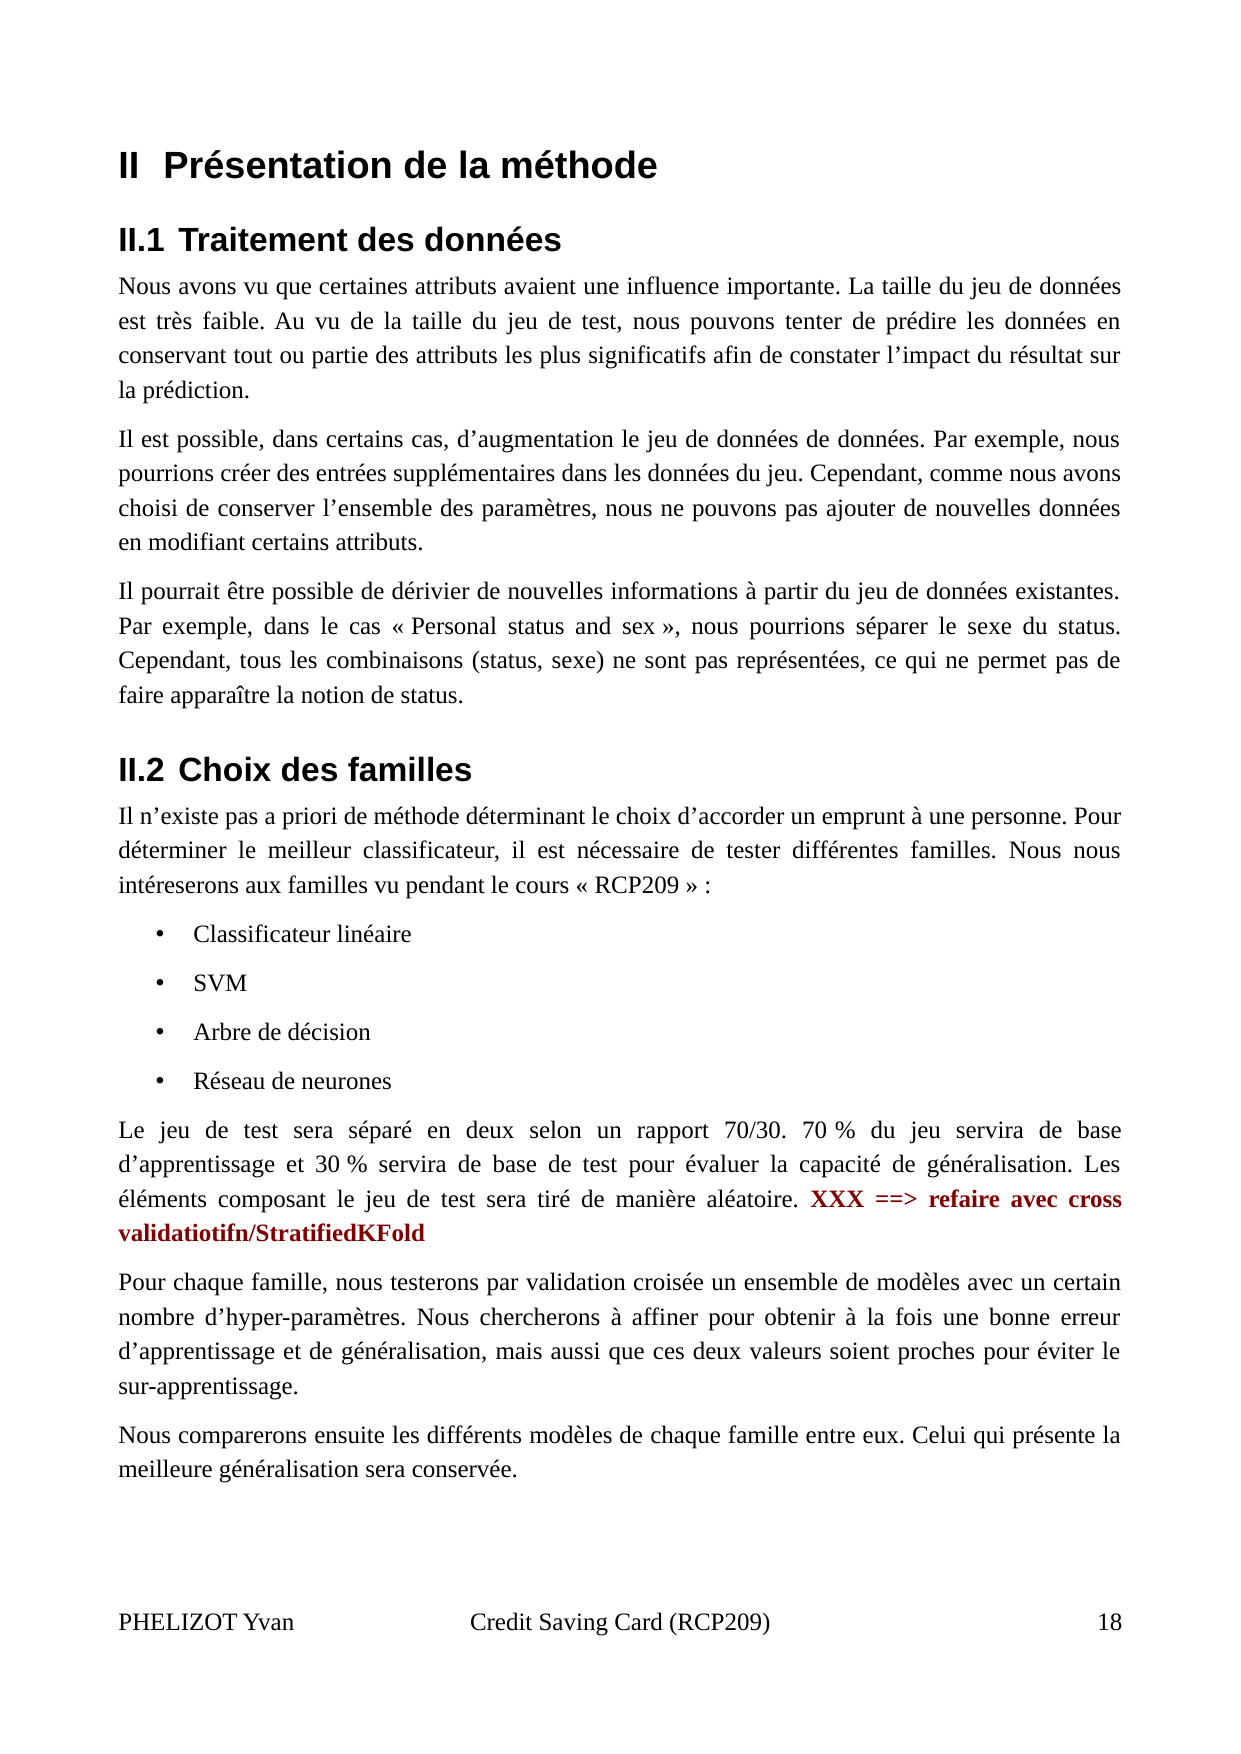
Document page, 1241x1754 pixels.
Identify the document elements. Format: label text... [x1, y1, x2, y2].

text Nous avons vu que certaines attributs avaient une influence importante. La taille du jeu de données est très faible. Au vu de la taille du jeu de test, nous pouvons tenter de prédire les données en conservant tout ou partie des attributs les plus significatifs afin de constater l’impact du résultat sur la prédiction. [118, 271, 1122, 403]
text Pour chaque famille, nous testerons par validation croisée un ensemble de modèles avec un certain nombre d’hyper-paramètres. Nous chercherons à affiner pour obtenir à la fois une bonne erreur d’apprentissage et de généralisation, mais aussi que ces deux valeurs soient proches pour éviter le sur-apprentissage. [118, 1267, 1122, 1400]
text Il n’existe pas a priori de méthode déterminant le choix d’accorder un emprunt à une personne. Pour déterminer le meilleur classificateur, il est nécessaire de tester différentes familles. Nous nous intéreserons aux familles vu pendant le cours « RCP209 » : [118, 801, 1122, 898]
text Il est possible, dans certains cas, d’augmentation le jeu de données de données. Par exemple, nous pourrions créer des entrées supplémentaires dans les données du jeu. Cependant, comme nous avons choisi de conserver l’ensemble des paramètres, nous ne pouvons pas ajouter de nouvelles données en modifiant certains attributs. [118, 424, 1122, 556]
list Arbre de décision [156, 1017, 1122, 1046]
list Réseau de neurones [156, 1066, 1122, 1095]
list SVM [156, 968, 1122, 997]
text Il pourrait être possible de dérivier de nouvelles informations à partir du jeu de données existantes. Par exemple, dans le cas « Personal status and sex », nous pourrions séparer le sexe du status. Cependant, tous les combinaisons (status, sexe) ne sont pas représentées, ce qui ne permet pas de faire apparaître la notion de status. [118, 576, 1122, 708]
subtitle Présentation de la méthode [118, 143, 1122, 187]
subtitle Choix des familles [118, 749, 1122, 788]
list Classificateur linéaire [156, 919, 1122, 947]
text Le jeu de test sera séparé en deux selon un rapport 70/30. 70 % du jeu servira de base d’apprentissage et 30 % servira de base de test pour évaluer la capacité de généralisation. Les éléments composant le jeu de test sera tiré de manière aléatoire. XXX ==> refaire avec cross validatiotifn/StratifiedKFold [118, 1115, 1122, 1247]
subtitle Traitement des données [118, 220, 1122, 259]
text Nous comparerons ensuite les différents modèles de chaque famille entre eux. Celui qui présente la meilleure généralisation sera conservée. [118, 1420, 1122, 1483]
